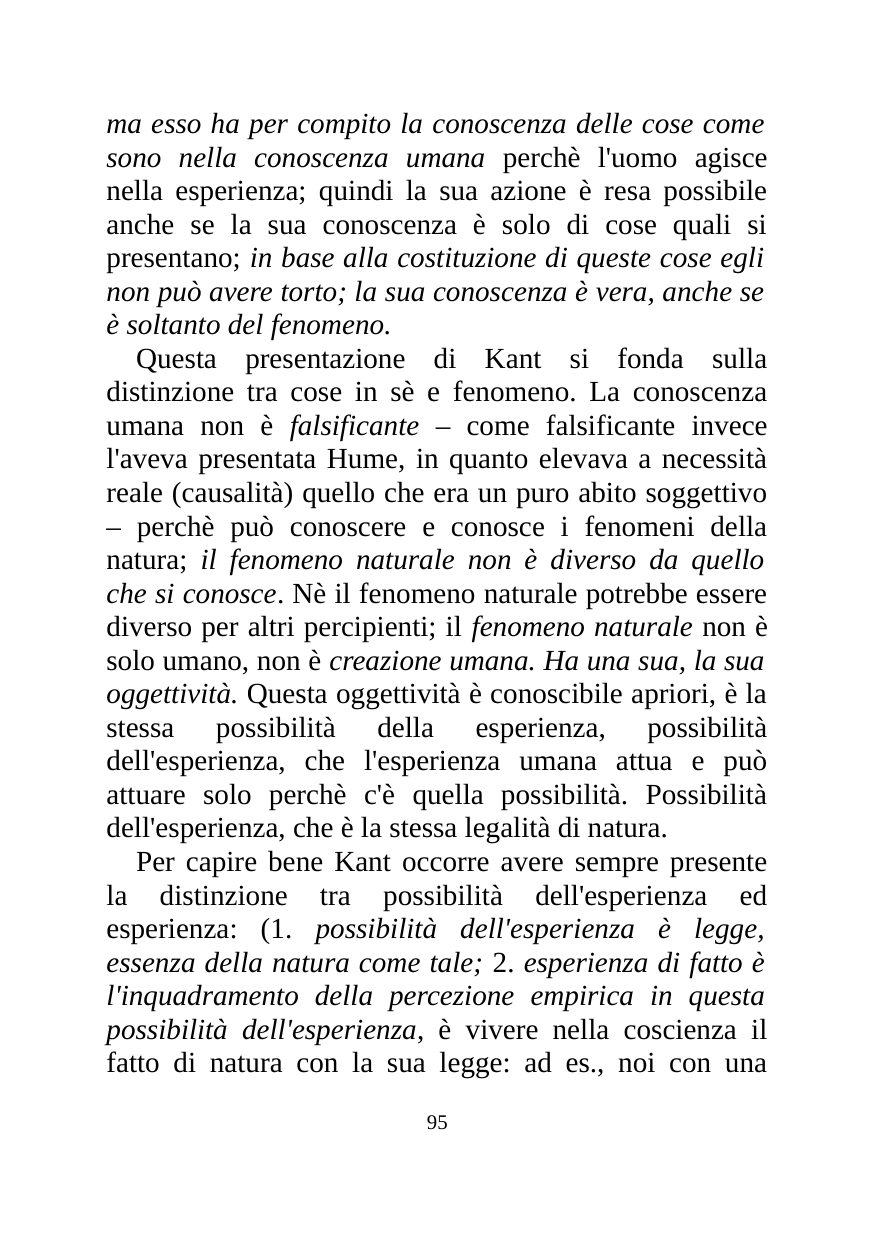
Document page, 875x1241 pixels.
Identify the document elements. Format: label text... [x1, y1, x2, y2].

text Questa presentazione di Kant si fonda sulla distinzione tra cose in sè e fenomeno. La conoscenza umana non è falsificante – come falsificante invece l'aveva presentata Hume, in quanto elevava a necessità reale (causalità) quello che era un puro abito soggettivo – perchè può conoscere e conosce i fenomeni della natura; il fenomeno naturale non è diverso da quello che si conosce. Nè il fenomeno naturale potrebbe essere diverso per altri percipienti; il fenomeno naturale non è solo umano, non è creazione umana. Ha una sua, la sua oggettività. Questa oggettività è conoscibile apriori, è la stessa possibilità della esperienza, possibilità dell'esperienza, che l'esperienza umana attua e può attuare solo perchè c'è quella possibilità. Possibilità dell'esperienza, che è la stessa legalità di natura. [106, 341, 768, 844]
text Per capire bene Kant occorre avere sempre presente la distinzione tra possibilità dell'esperienza ed esperienza: (1. possibilità dell'esperienza è legge, essenza della natura come tale; 2. esperienza di fatto è l'inquadramento della percezione empirica in questa possibilità dell'esperienza, è vivere nella coscienza il fatto di natura con la sua legge: ad es., noi con una [106, 844, 768, 1079]
text ma esso ha per compito la conoscenza delle cose come sono nella conoscenza umana perchè l'uomo agisce nella esperienza; quindi la sua azione è resa possibile anche se la sua conoscenza è solo di cose quali si presentano; in base alla costituzione di queste cose egli non può avere torto; la sua conoscenza è vera, anche se è soltanto del fenomeno. [106, 106, 768, 341]
